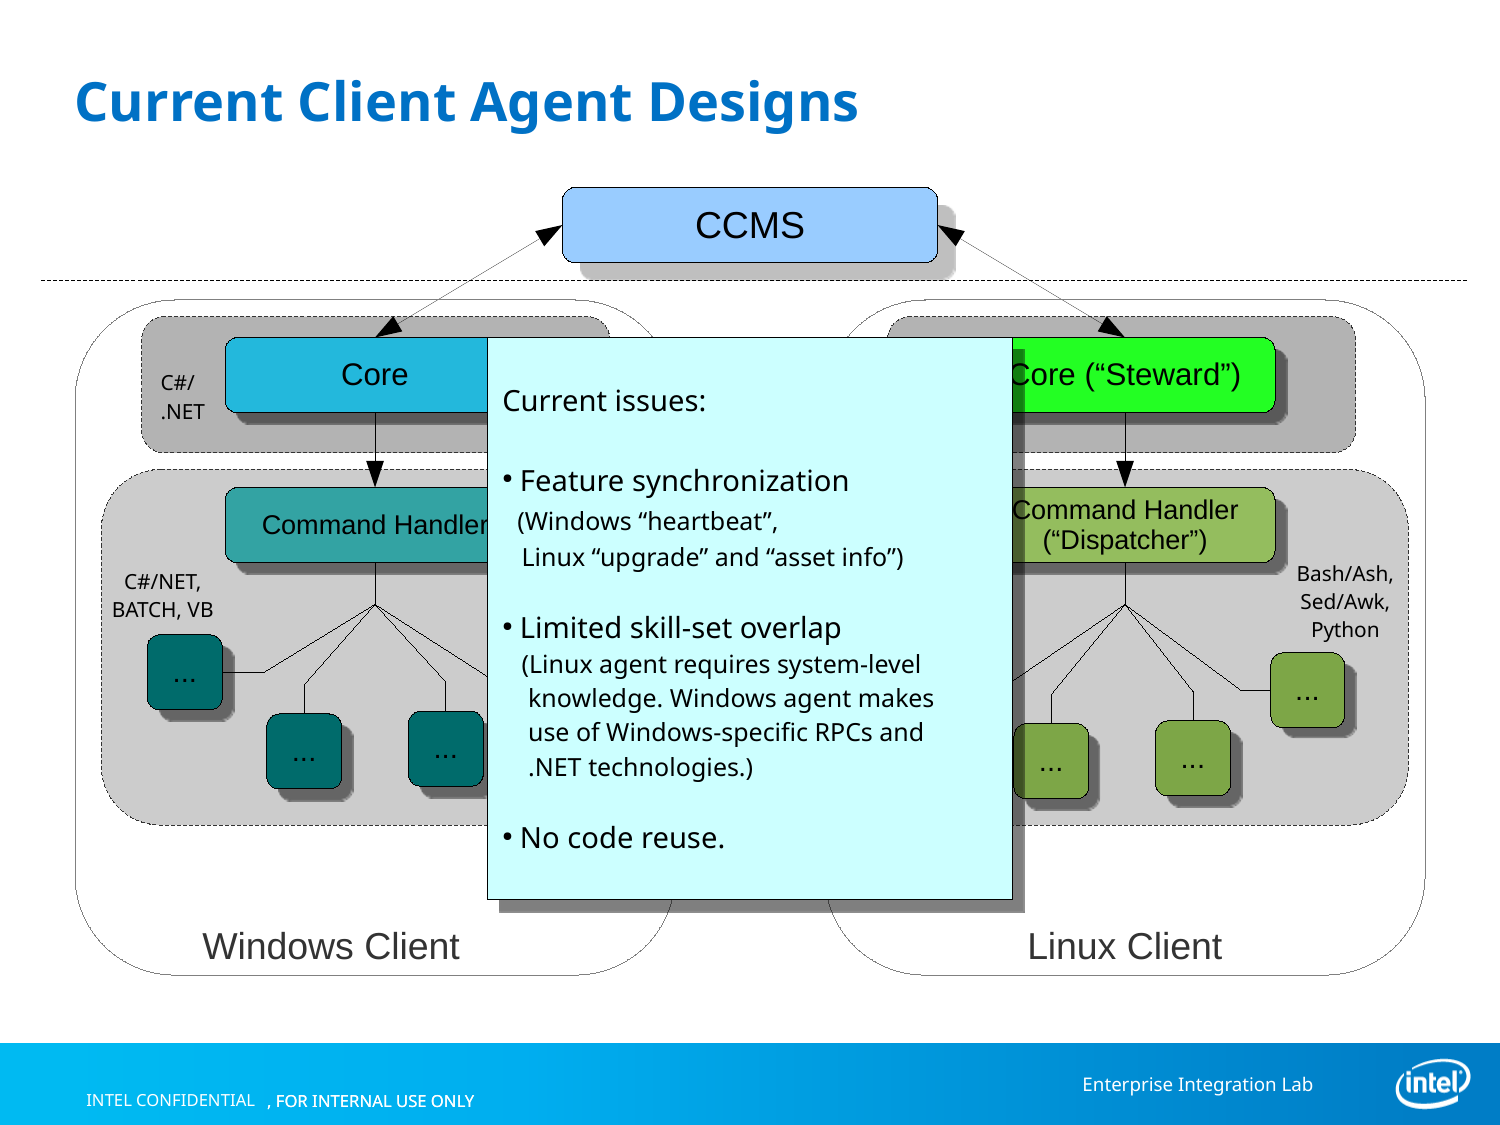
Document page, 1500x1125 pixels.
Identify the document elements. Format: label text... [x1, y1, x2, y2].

picture [1245, 1043, 1252, 1081]
text_box Current issues: Feature synchronization (Windows “heartbeat”, Linux “upgrade” and “asset info”) Limited skill-set overlap (Linux agent requires system-level knowledge. Windows agent makes use of Windows-specific RPCs and .NET technologies.) No code reuse. [487, 337, 1013, 900]
text_box Command Handler [225, 487, 487, 563]
text_box C#/ .NET [145, 361, 285, 425]
picture [1245, 1081, 1252, 1125]
text_box [394, 316, 408, 323]
text_box [887, 316, 1118, 337]
picture [1304, 1082, 1310, 1090]
text_box [1013, 469, 1124, 487]
text_box ... [266, 713, 342, 789]
text_box ... [147, 634, 223, 710]
text_box ... [1013, 723, 1089, 799]
text_box [1013, 413, 1125, 453]
text_box Bash/Ash, Sed/Awk, Python [1281, 551, 1405, 646]
picture [1324, 1043, 1500, 1125]
text_box ... [1270, 652, 1345, 728]
text_box [376, 469, 487, 487]
text_box Windows Client [187, 918, 475, 976]
text_box [382, 316, 610, 337]
text_box ... [1155, 720, 1231, 796]
text_box [141, 316, 392, 453]
text_box ... [408, 711, 484, 787]
text_box [1092, 316, 1106, 323]
text_box Core (“Steward”) [1013, 337, 1276, 413]
picture [1289, 1043, 1296, 1125]
text_box [376, 413, 487, 453]
text_box Core [225, 337, 487, 413]
text_box CCMS [562, 187, 938, 263]
picture [1307, 1043, 1314, 1125]
text_box [1108, 316, 1356, 453]
text_box [1013, 469, 1409, 826]
text_box Command Handler (“Dispatcher”) [1013, 487, 1276, 563]
title Current Client Agent Designs [74, 67, 1425, 213]
text_box [101, 469, 487, 826]
text_box Linux Client [1012, 918, 1238, 976]
text_box C#/NET, BATCH, VB [97, 559, 226, 624]
